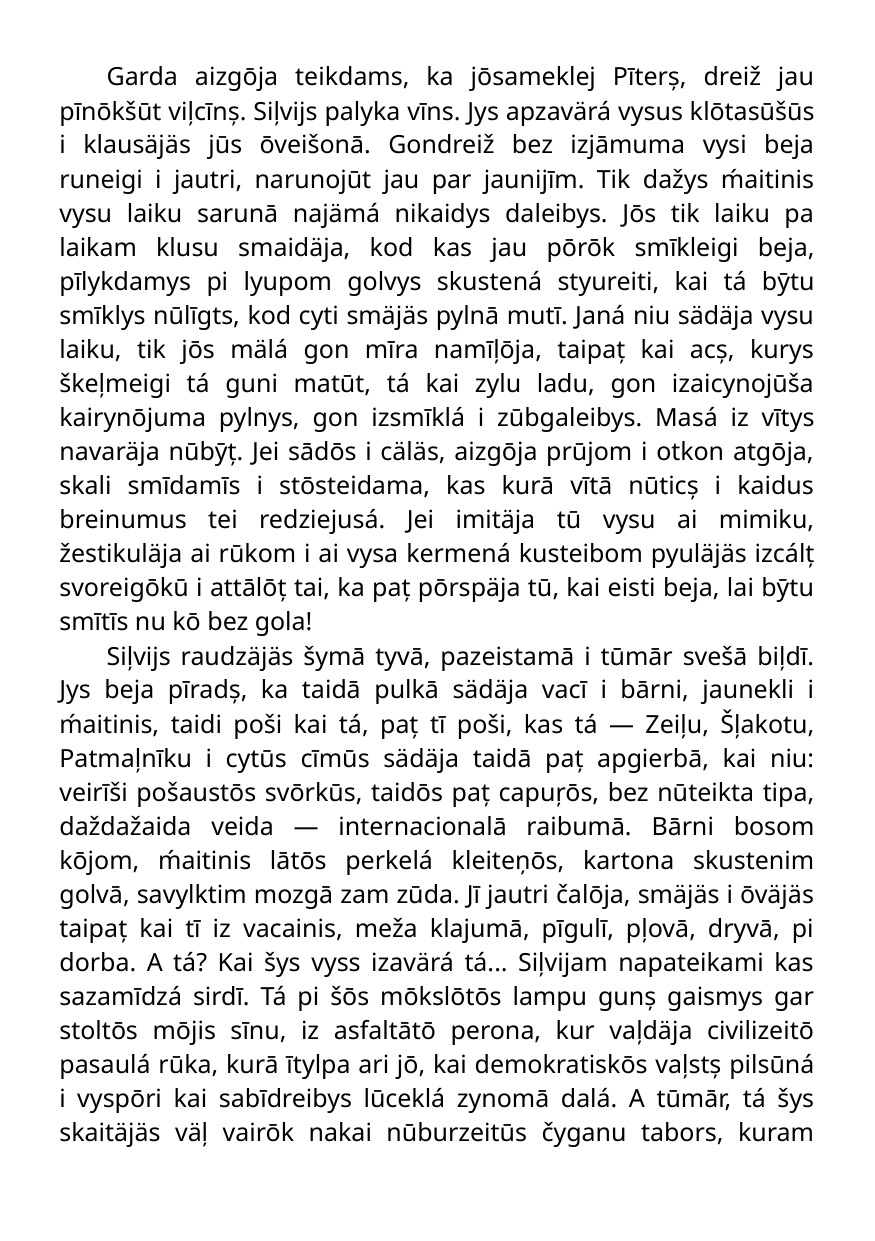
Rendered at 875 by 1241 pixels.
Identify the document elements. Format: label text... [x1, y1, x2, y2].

text Garda aizgōja teikdams, ka jōsameklej Pīterș, dreiž jau pīnōkšūt viļcīnș. Siļvijs palyka vīns. Jys apzavärá vysus klōtasūšūs i klausäjäs jūs ōveišonā. Gondreiž bez izjāmuma vysi beja runeigi i jautri, narunojūt jau par jaunijīm. Tik dažys ḿaitinis vysu laiku sarunā najämá nikaidys daleibys. Jōs tik laiku pa laikam klusu smaidäja, kod kas jau pōrōk smīkleigi beja, pīlykdamys pi lyupom golvys skustená styureiti, kai tá bȳtu smīklys nūlīgts, kod cyti smäjäs pylnā mutī. Janá niu sädäja vysu laiku, tik jōs mälá gon mīra namīļōja, taipaț kai acș, kurys škeļmeigi tá guni matūt, tá kai zylu ladu, gon izaicynojūša kairynōjuma pylnys, gon izsmīklá i zūbgaleibys. Masá iz vītys navaräja nūbȳț. Jei sādōs i cäläs, aizgōja prūjom i otkon atgōja, skali smīdamīs i stōsteidama, kas kurā vītā nūticș i kaidus breinumus tei redziejusá. Jei imitäja tū vysu ai mimiku, žestikuläja ai rūkom i ai vysa kermená kusteibom pyuläjäs izcálț svoreigōkū i attālōț tai, ka paț pōrspäja tū, kai eisti beja, lai bȳtu smītīs nu kō bez gola! [59, 59, 815, 638]
text Siļvijs raudzäjäs šymā tyvā, pazeistamā i tūmār svešā biļdī. Jys beja pīradș, ka taidā pulkā sädäja vacī i bārni, jaunekli i ḿaitinis, taidi poši kai tá, paț tī poši, kas tá — Zeiļu, Šļakotu, Patmaļnīku i cytūs cīmūs sädäja taidā paț apgierbā, kai niu: veirīši pošaustōs svōrkūs, taidōs paț capuŗōs, bez nūteikta tipa, daždažaida veida — internacionalā raibumā. Bārni bosom kōjom, ḿaitinis lātōs perkelá kleiteņōs, kartona skustenim golvā, savylktim mozgā zam zūda. Jī jautri čalōja, smäjäs i ōväjäs taipaț kai tī iz vacainis, meža klajumā, pīgulī, pļovā, dryvā, pi dorba. A tá? Kai šys vyss izavärá tá... Siļvijam napateikami kas sazamīdzá sirdī. Tá pi šōs mōkslōtōs lampu gunș gaismys gar stoltōs mōjis sīnu, iz asfaltātō perona, kur vaļdäja civilizeitō pasaulá rūka, kurā ītylpa ari jō, kai demokratiskōs vaļstș pilsūná i vyspōri kai sabīdreibys lūceklá zynomā dalá. A tūmār, tá šys skaitäjäs väļ vairōk nakai nūburzeitūs čyganu tabors, kuram [59, 638, 815, 1149]
